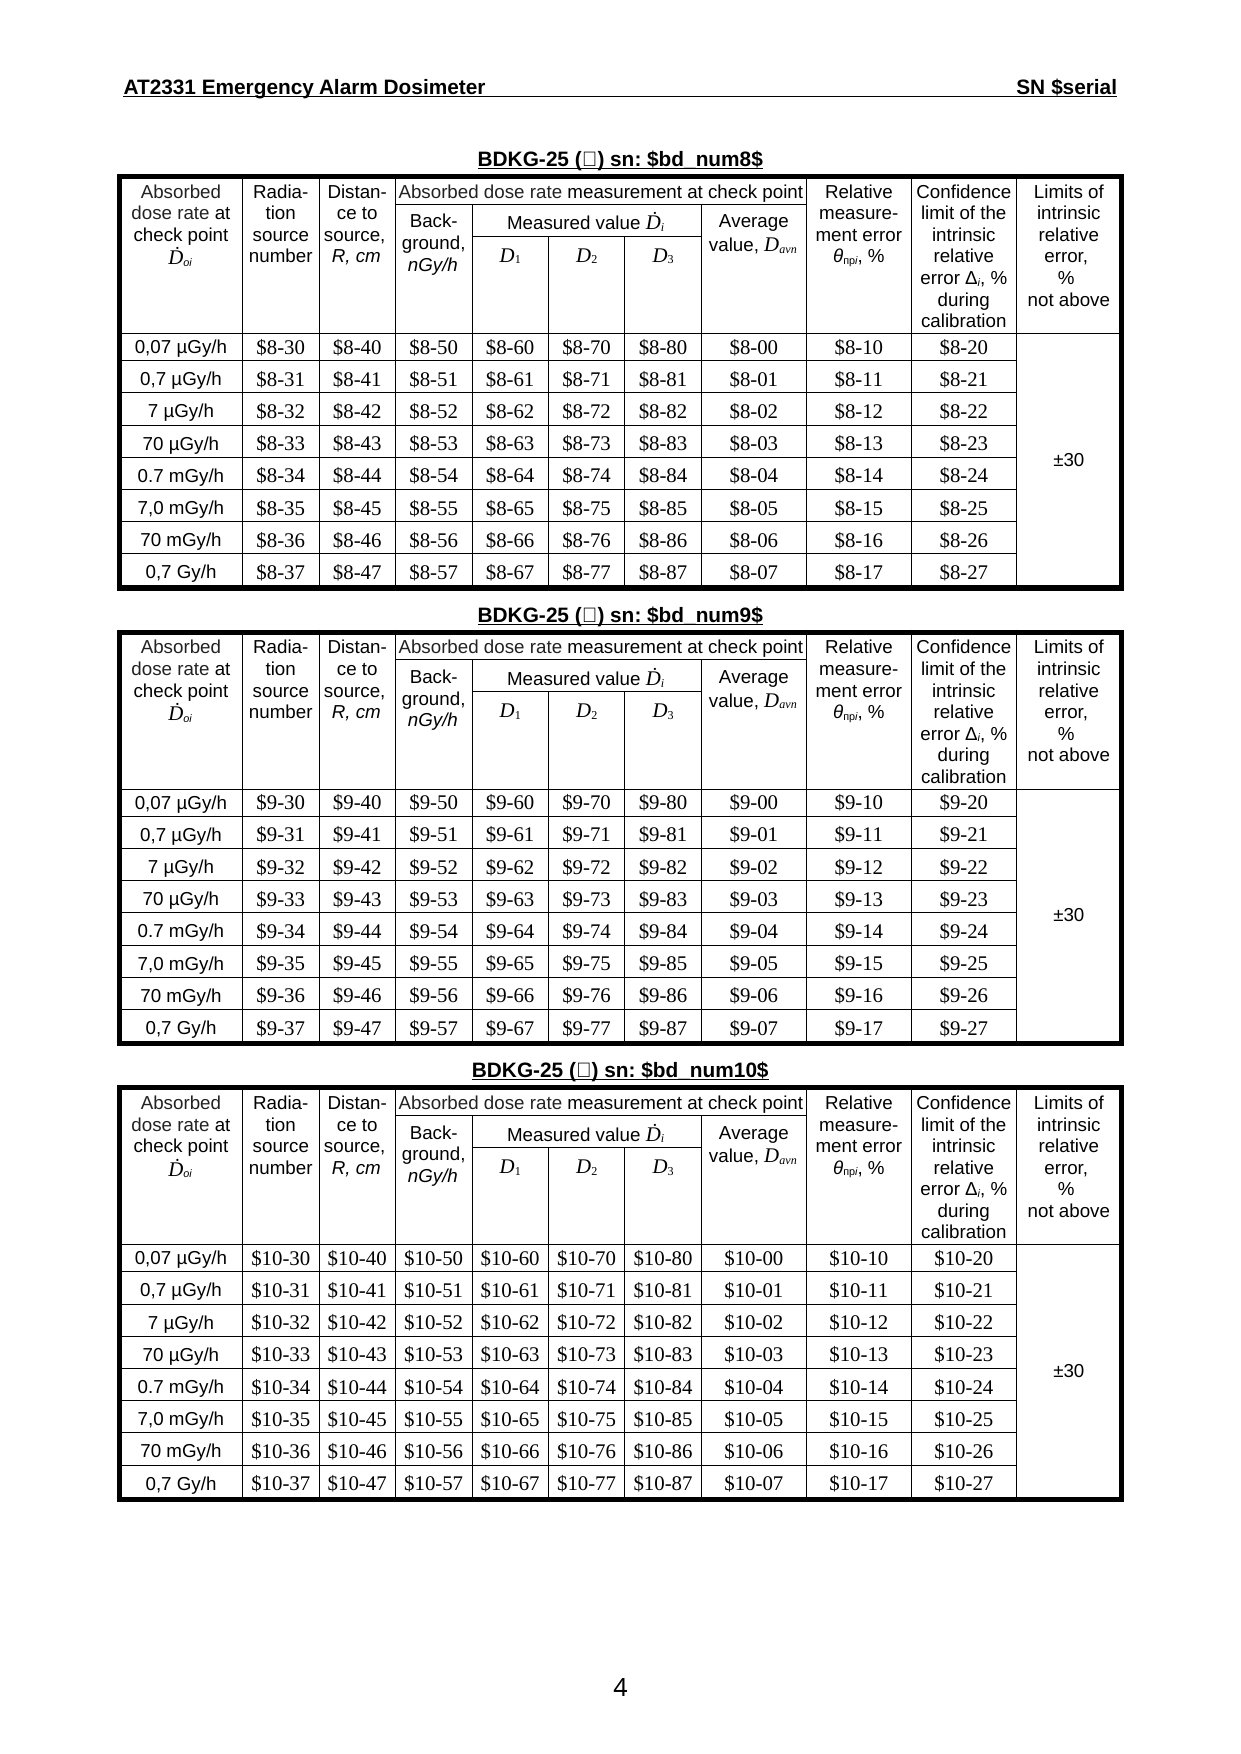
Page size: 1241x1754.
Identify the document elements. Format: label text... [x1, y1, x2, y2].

table_cell $10-80 [625, 1245, 701, 1271]
table_cell $8-30 [243, 334, 319, 360]
table_cell $8-86 [625, 522, 701, 553]
table_cell $9-27 [912, 1010, 1016, 1041]
table_cell $8-72 [549, 393, 624, 424]
table_cell Back-ground, nGy/h [396, 1116, 472, 1244]
table_cell 70 mGy/h [122, 1433, 242, 1464]
table_cell Average value, Davп [702, 205, 806, 333]
table_cell $10-86 [625, 1433, 701, 1464]
table_cell $8-60 [473, 334, 548, 360]
table_cell $9-43 [320, 881, 395, 912]
table_cell $10-04 [702, 1369, 806, 1400]
table_cell $8-13 [807, 426, 911, 457]
table_cell $10-24 [912, 1369, 1016, 1400]
table_cell 0,7 µGy/h [122, 361, 242, 392]
table_cell Absorbed dose rate measurement at check point [396, 179, 806, 204]
table_cell D2 [549, 237, 624, 333]
table_cell $9-01 [702, 817, 806, 848]
table_cell $8-00 [702, 334, 806, 360]
table_cell $9-80 [625, 790, 701, 816]
table_cell D3 [625, 692, 701, 789]
table_cell $9-15 [807, 946, 911, 977]
table_cell $8-24 [912, 458, 1016, 489]
table_cell $10-43 [320, 1337, 395, 1368]
table_cell 7,0 mGy/h [122, 490, 242, 521]
table_cell Confidence limit of the intrinsic relative error Δi, % during calibration [912, 179, 1016, 333]
table_cell $10-54 [396, 1369, 472, 1400]
table_cell $10-22 [912, 1305, 1016, 1336]
table_cell Distan-ce to source, R, сm [320, 635, 395, 789]
table_cell $8-20 [912, 334, 1016, 360]
table_cell $9-60 [473, 790, 548, 816]
table_header BDKG-25 () sn: $bd_num10$ [119, 1046, 1121, 1085]
table_cell $10-60 [473, 1245, 548, 1271]
table_cell $10-81 [625, 1272, 701, 1303]
table_cell $8-87 [625, 554, 701, 585]
table_cell $10-77 [549, 1466, 624, 1497]
table_cell Relative measure-ment error θпрi, % [807, 179, 911, 333]
table_cell 0,7 Gy/h [122, 554, 242, 585]
table_cell $10-52 [396, 1305, 472, 1336]
table_cell 0.7 mGy/h [122, 458, 242, 489]
table_cell $8-81 [625, 361, 701, 392]
table_cell $10-71 [549, 1272, 624, 1303]
table_cell $9-22 [912, 849, 1016, 880]
table_cell $8-61 [473, 361, 548, 392]
table_cell $8-01 [702, 361, 806, 392]
table_cell $10-26 [912, 1433, 1016, 1464]
table_cell $9-53 [396, 881, 472, 912]
table_cell $9-70 [549, 790, 624, 816]
table_cell $8-53 [396, 426, 472, 457]
table_cell 0,07 µGy/h [122, 790, 242, 816]
table_cell $9-31 [243, 817, 319, 848]
table_cell $8-23 [912, 426, 1016, 457]
table_cell $10-83 [625, 1337, 701, 1368]
table_cell Absorbed dose rate measurement at check point [396, 1090, 806, 1115]
table_cell $10-50 [396, 1245, 472, 1271]
table_cell $10-53 [396, 1337, 472, 1368]
table_cell $8-47 [320, 554, 395, 585]
table_cell Radia-tion source number [243, 635, 319, 789]
table_cell $9-62 [473, 849, 548, 880]
table_cell 0,7 µGy/h [122, 817, 242, 848]
table_cell 7 µGy/h [122, 849, 242, 880]
table_cell $8-75 [549, 490, 624, 521]
table_cell Radia-tion source number [243, 179, 319, 333]
table_cell $8-77 [549, 554, 624, 585]
table_cell $8-84 [625, 458, 701, 489]
table_cell $9-72 [549, 849, 624, 880]
table_cell $10-31 [243, 1272, 319, 1303]
table_cell $8-57 [396, 554, 472, 585]
table_cell $8-76 [549, 522, 624, 553]
table_cell $9-02 [702, 849, 806, 880]
table_cell $10-66 [473, 1433, 548, 1464]
table_cell $10-16 [807, 1433, 911, 1464]
table_cell $8-33 [243, 426, 319, 457]
table_cell $10-35 [243, 1401, 319, 1432]
table_cell $9-41 [320, 817, 395, 848]
table_cell $10-06 [702, 1433, 806, 1464]
table_cell Absorbed dose rate at check point Ḋoi [122, 635, 242, 789]
table_cell $9-77 [549, 1010, 624, 1041]
table_cell $9-73 [549, 881, 624, 912]
table_cell $9-65 [473, 946, 548, 977]
table_cell $8-32 [243, 393, 319, 424]
table_cell $9-50 [396, 790, 472, 816]
table_cell $8-25 [912, 490, 1016, 521]
table_cell $8-52 [396, 393, 472, 424]
table_cell Distan-ce to source, R, сm [320, 179, 395, 333]
table_cell $9-66 [473, 978, 548, 1009]
table_cell $9-51 [396, 817, 472, 848]
table_cell $8-42 [320, 393, 395, 424]
table_cell $10-47 [320, 1466, 395, 1497]
table_cell $8-62 [473, 393, 548, 424]
table_cell $10-45 [320, 1401, 395, 1432]
table_cell 70 µGy/h [122, 881, 242, 912]
table_cell 70 µGy/h [122, 1337, 242, 1368]
table_cell $9-03 [702, 881, 806, 912]
table_cell $8-15 [807, 490, 911, 521]
table_cell $9-81 [625, 817, 701, 848]
table_cell D3 [625, 237, 701, 333]
table_cell $10-75 [549, 1401, 624, 1432]
table_cell $10-85 [625, 1401, 701, 1432]
table_cell $9-87 [625, 1010, 701, 1041]
table_cell 70 µGy/h [122, 426, 242, 457]
table_cell $9-35 [243, 946, 319, 977]
table_cell 0,7 Gy/h [122, 1466, 242, 1497]
table_cell $10-67 [473, 1466, 548, 1497]
table_cell $9-06 [702, 978, 806, 1009]
table_cell $9-05 [702, 946, 806, 977]
table_cell $9-55 [396, 946, 472, 977]
table_cell $9-13 [807, 881, 911, 912]
table_cell $8-65 [473, 490, 548, 521]
table_cell $10-20 [912, 1245, 1016, 1271]
table_cell $9-74 [549, 913, 624, 944]
table_cell D2 [549, 692, 624, 789]
table_cell $10-72 [549, 1305, 624, 1336]
table_cell $10-11 [807, 1272, 911, 1303]
table_cell $9-71 [549, 817, 624, 848]
table_cell $8-05 [702, 490, 806, 521]
table_cell $9-20 [912, 790, 1016, 816]
table_cell $8-17 [807, 554, 911, 585]
table_cell $8-40 [320, 334, 395, 360]
table_cell $8-37 [243, 554, 319, 585]
table_cell $8-83 [625, 426, 701, 457]
table_cell $10-34 [243, 1369, 319, 1400]
table_cell $10-30 [243, 1245, 319, 1271]
table_cell $8-35 [243, 490, 319, 521]
table_cell $8-10 [807, 334, 911, 360]
table_cell $8-64 [473, 458, 548, 489]
table_cell $10-25 [912, 1401, 1016, 1432]
table_cell $8-34 [243, 458, 319, 489]
table_cell $9-24 [912, 913, 1016, 944]
table_cell Absorbed dose rate measurement at check point [396, 635, 806, 659]
table_cell $10-12 [807, 1305, 911, 1336]
table_cell $8-51 [396, 361, 472, 392]
table_cell $8-70 [549, 334, 624, 360]
table_cell $9-56 [396, 978, 472, 1009]
table_cell $10-37 [243, 1466, 319, 1497]
table_cell D2 [549, 1148, 624, 1244]
table_cell $9-63 [473, 881, 548, 912]
table_cell Relative measure-ment error θпрi, % [807, 1090, 911, 1244]
table_cell $9-17 [807, 1010, 911, 1041]
table_cell $8-46 [320, 522, 395, 553]
table_cell $10-02 [702, 1305, 806, 1336]
table_cell $9-52 [396, 849, 472, 880]
table_cell $10-03 [702, 1337, 806, 1368]
table_cell $8-73 [549, 426, 624, 457]
table_cell $8-66 [473, 522, 548, 553]
table_cell $8-04 [702, 458, 806, 489]
table_cell $9-85 [625, 946, 701, 977]
table_cell $10-74 [549, 1369, 624, 1400]
table_cell Absorbed dose rate at check point Ḋoi [122, 179, 242, 333]
table_cell Limits of intrinsic relative error, % not above [1017, 1090, 1119, 1244]
table_cell $8-14 [807, 458, 911, 489]
table_cell Average value, Davп [702, 660, 806, 789]
table_header BDKG-25 () sn: $bd_num9$ [119, 591, 1121, 629]
table_cell $9-40 [320, 790, 395, 816]
table_cell Measured value Ḋi [473, 205, 701, 236]
table_cell Measured value Ḋi [473, 1116, 701, 1147]
table_cell $9-36 [243, 978, 319, 1009]
table_cell $10-15 [807, 1401, 911, 1432]
table_cell $9-47 [320, 1010, 395, 1041]
table_cell $8-82 [625, 393, 701, 424]
table_cell $9-11 [807, 817, 911, 848]
table_cell $9-64 [473, 913, 548, 944]
table_cell 0.7 mGy/h [122, 913, 242, 944]
table_cell $8-02 [702, 393, 806, 424]
table_cell $9-57 [396, 1010, 472, 1041]
table_cell 70 mGy/h [122, 522, 242, 553]
table_cell 0.7 mGy/h [122, 1369, 242, 1400]
table_cell Limits of intrinsic relative error, % not above [1017, 179, 1119, 333]
table_cell $9-46 [320, 978, 395, 1009]
table_cell $10-00 [702, 1245, 806, 1271]
table_cell $9-34 [243, 913, 319, 944]
table_cell $8-63 [473, 426, 548, 457]
table_cell $10-51 [396, 1272, 472, 1303]
table_cell $8-50 [396, 334, 472, 360]
table_cell $10-33 [243, 1337, 319, 1368]
table_cell 7 µGy/h [122, 1305, 242, 1336]
table_cell $9-84 [625, 913, 701, 944]
table_cell $8-45 [320, 490, 395, 521]
table_cell $9-44 [320, 913, 395, 944]
table_cell $9-25 [912, 946, 1016, 977]
table_cell Confidence limit of the intrinsic relative error Δi, % during calibration [912, 635, 1016, 789]
table_cell $10-70 [549, 1245, 624, 1271]
table_cell Confidence limit of the intrinsic relative error Δi, % during calibration [912, 1090, 1016, 1244]
table_cell Relative measure-ment error θпрi, % [807, 635, 911, 789]
table_cell ±30 [1017, 790, 1119, 1041]
table_cell $10-07 [702, 1466, 806, 1497]
table_cell $8-36 [243, 522, 319, 553]
table_header BDKG-25 () sn: $bd_num8$ [119, 135, 1121, 174]
table_cell $9-33 [243, 881, 319, 912]
table_cell $8-12 [807, 393, 911, 424]
table_cell $9-07 [702, 1010, 806, 1041]
table_cell $9-54 [396, 913, 472, 944]
table_cell Average value, Davп [702, 1116, 806, 1244]
table_cell D3 [625, 1148, 701, 1244]
table_cell Back-ground, nGy/h [396, 660, 472, 789]
table_cell $8-11 [807, 361, 911, 392]
table_cell $10-01 [702, 1272, 806, 1303]
table_cell $9-21 [912, 817, 1016, 848]
table_cell 7,0 mGy/h [122, 1401, 242, 1432]
table_cell $10-44 [320, 1369, 395, 1400]
table_cell Distan-ce to source, R, сm [320, 1090, 395, 1244]
table_cell $8-27 [912, 554, 1016, 585]
table_cell $8-67 [473, 554, 548, 585]
table_cell $10-84 [625, 1369, 701, 1400]
table_cell 70 mGy/h [122, 978, 242, 1009]
table_cell $9-82 [625, 849, 701, 880]
table_cell $8-16 [807, 522, 911, 553]
table_cell $8-22 [912, 393, 1016, 424]
table_cell 7,0 mGy/h [122, 946, 242, 977]
table_cell $10-73 [549, 1337, 624, 1368]
table_cell $10-65 [473, 1401, 548, 1432]
table_cell $9-16 [807, 978, 911, 1009]
table_cell $9-67 [473, 1010, 548, 1041]
table_cell D1 [473, 692, 548, 789]
table_cell $10-27 [912, 1466, 1016, 1497]
table_cell $9-45 [320, 946, 395, 977]
table_cell $9-37 [243, 1010, 319, 1041]
table_cell $9-76 [549, 978, 624, 1009]
table_cell $9-30 [243, 790, 319, 816]
table_cell 0,07 µGy/h [122, 334, 242, 360]
table_cell $10-82 [625, 1305, 701, 1336]
table_cell $8-54 [396, 458, 472, 489]
table_cell $8-41 [320, 361, 395, 392]
table_cell $10-64 [473, 1369, 548, 1400]
table_cell ±30 [1017, 334, 1119, 585]
table_cell D1 [473, 237, 548, 333]
table_cell $9-32 [243, 849, 319, 880]
table_cell $10-62 [473, 1305, 548, 1336]
table_cell $10-42 [320, 1305, 395, 1336]
table_cell $9-00 [702, 790, 806, 816]
table_cell $10-14 [807, 1369, 911, 1400]
table_cell $10-23 [912, 1337, 1016, 1368]
table_cell $8-07 [702, 554, 806, 585]
table_cell $10-46 [320, 1433, 395, 1464]
table_cell $10-56 [396, 1433, 472, 1464]
table_cell $8-56 [396, 522, 472, 553]
table_cell $8-31 [243, 361, 319, 392]
table_cell $8-74 [549, 458, 624, 489]
table_cell $10-55 [396, 1401, 472, 1432]
table_cell $9-83 [625, 881, 701, 912]
table_cell $8-55 [396, 490, 472, 521]
table_cell $8-44 [320, 458, 395, 489]
table_cell $9-75 [549, 946, 624, 977]
table_cell $8-21 [912, 361, 1016, 392]
table_cell $10-41 [320, 1272, 395, 1303]
table_cell $9-23 [912, 881, 1016, 912]
table_cell $8-85 [625, 490, 701, 521]
table_cell $9-04 [702, 913, 806, 944]
table_cell $10-40 [320, 1245, 395, 1271]
table_cell $9-12 [807, 849, 911, 880]
table_cell D1 [473, 1148, 548, 1244]
table_cell $10-36 [243, 1433, 319, 1464]
table_cell 0,07 µGy/h [122, 1245, 242, 1271]
table_cell 0,7 µGy/h [122, 1272, 242, 1303]
table_cell $10-17 [807, 1466, 911, 1497]
table_cell $8-26 [912, 522, 1016, 553]
table_cell $9-61 [473, 817, 548, 848]
table_cell $10-87 [625, 1466, 701, 1497]
table_cell $10-57 [396, 1466, 472, 1497]
table_cell $10-76 [549, 1433, 624, 1464]
table_cell Limits of intrinsic relative error, % not above [1017, 635, 1119, 789]
table_cell $10-10 [807, 1245, 911, 1271]
table_cell Absorbed dose rate at check point Ḋoi [122, 1090, 242, 1244]
table_cell $9-14 [807, 913, 911, 944]
table_cell $9-42 [320, 849, 395, 880]
table_cell 7 µGy/h [122, 393, 242, 424]
table_cell $9-10 [807, 790, 911, 816]
table_cell $10-05 [702, 1401, 806, 1432]
table_cell $10-63 [473, 1337, 548, 1368]
table_cell $8-71 [549, 361, 624, 392]
table_cell $9-26 [912, 978, 1016, 1009]
table_cell Measured value Ḋi [473, 660, 701, 691]
table_cell 0,7 Gy/h [122, 1010, 242, 1041]
table_cell Back-ground, nGy/h [396, 205, 472, 333]
table_cell $10-61 [473, 1272, 548, 1303]
table_cell $10-13 [807, 1337, 911, 1368]
table_cell $10-21 [912, 1272, 1016, 1303]
table_cell ±30 [1017, 1245, 1119, 1497]
table_cell $10-32 [243, 1305, 319, 1336]
table_cell Radia-tion source number [243, 1090, 319, 1244]
table_cell $8-06 [702, 522, 806, 553]
table_cell $8-43 [320, 426, 395, 457]
table_cell $8-03 [702, 426, 806, 457]
table_cell $8-80 [625, 334, 701, 360]
table_cell $9-86 [625, 978, 701, 1009]
